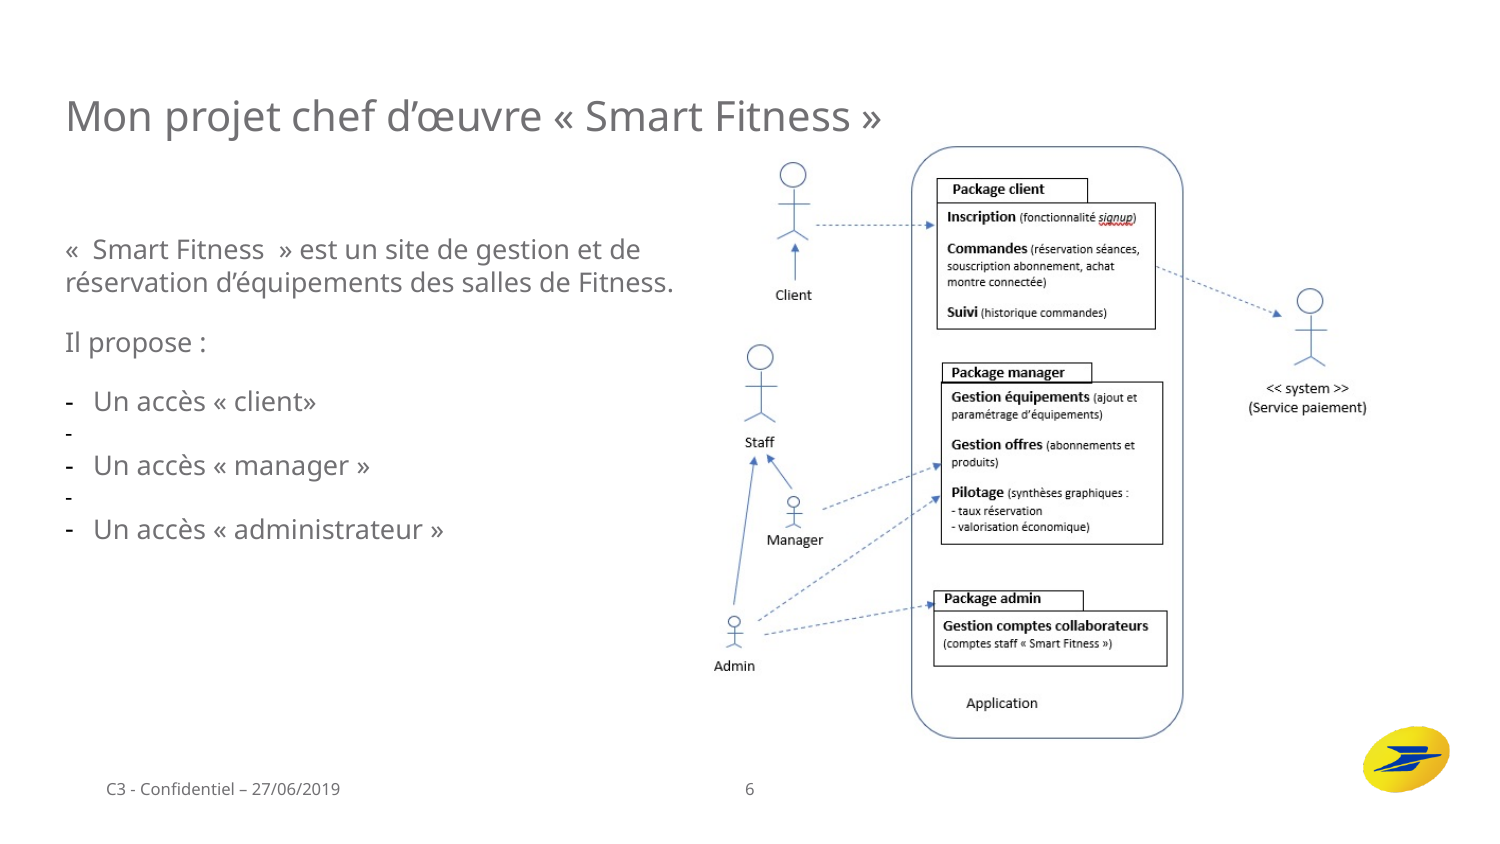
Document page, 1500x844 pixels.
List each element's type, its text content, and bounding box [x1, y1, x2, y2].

list « Smart Fitness » est un site de gestion et de réservation d’équipements des salles de Fitness. Il propose : Un accès « client» Un accès « manager » Un accès « administrateur » [64, 232, 711, 718]
title Mon projet chef d’œuvre « Smart Fitness » [64, 89, 1436, 169]
picture [711, 142, 1465, 821]
